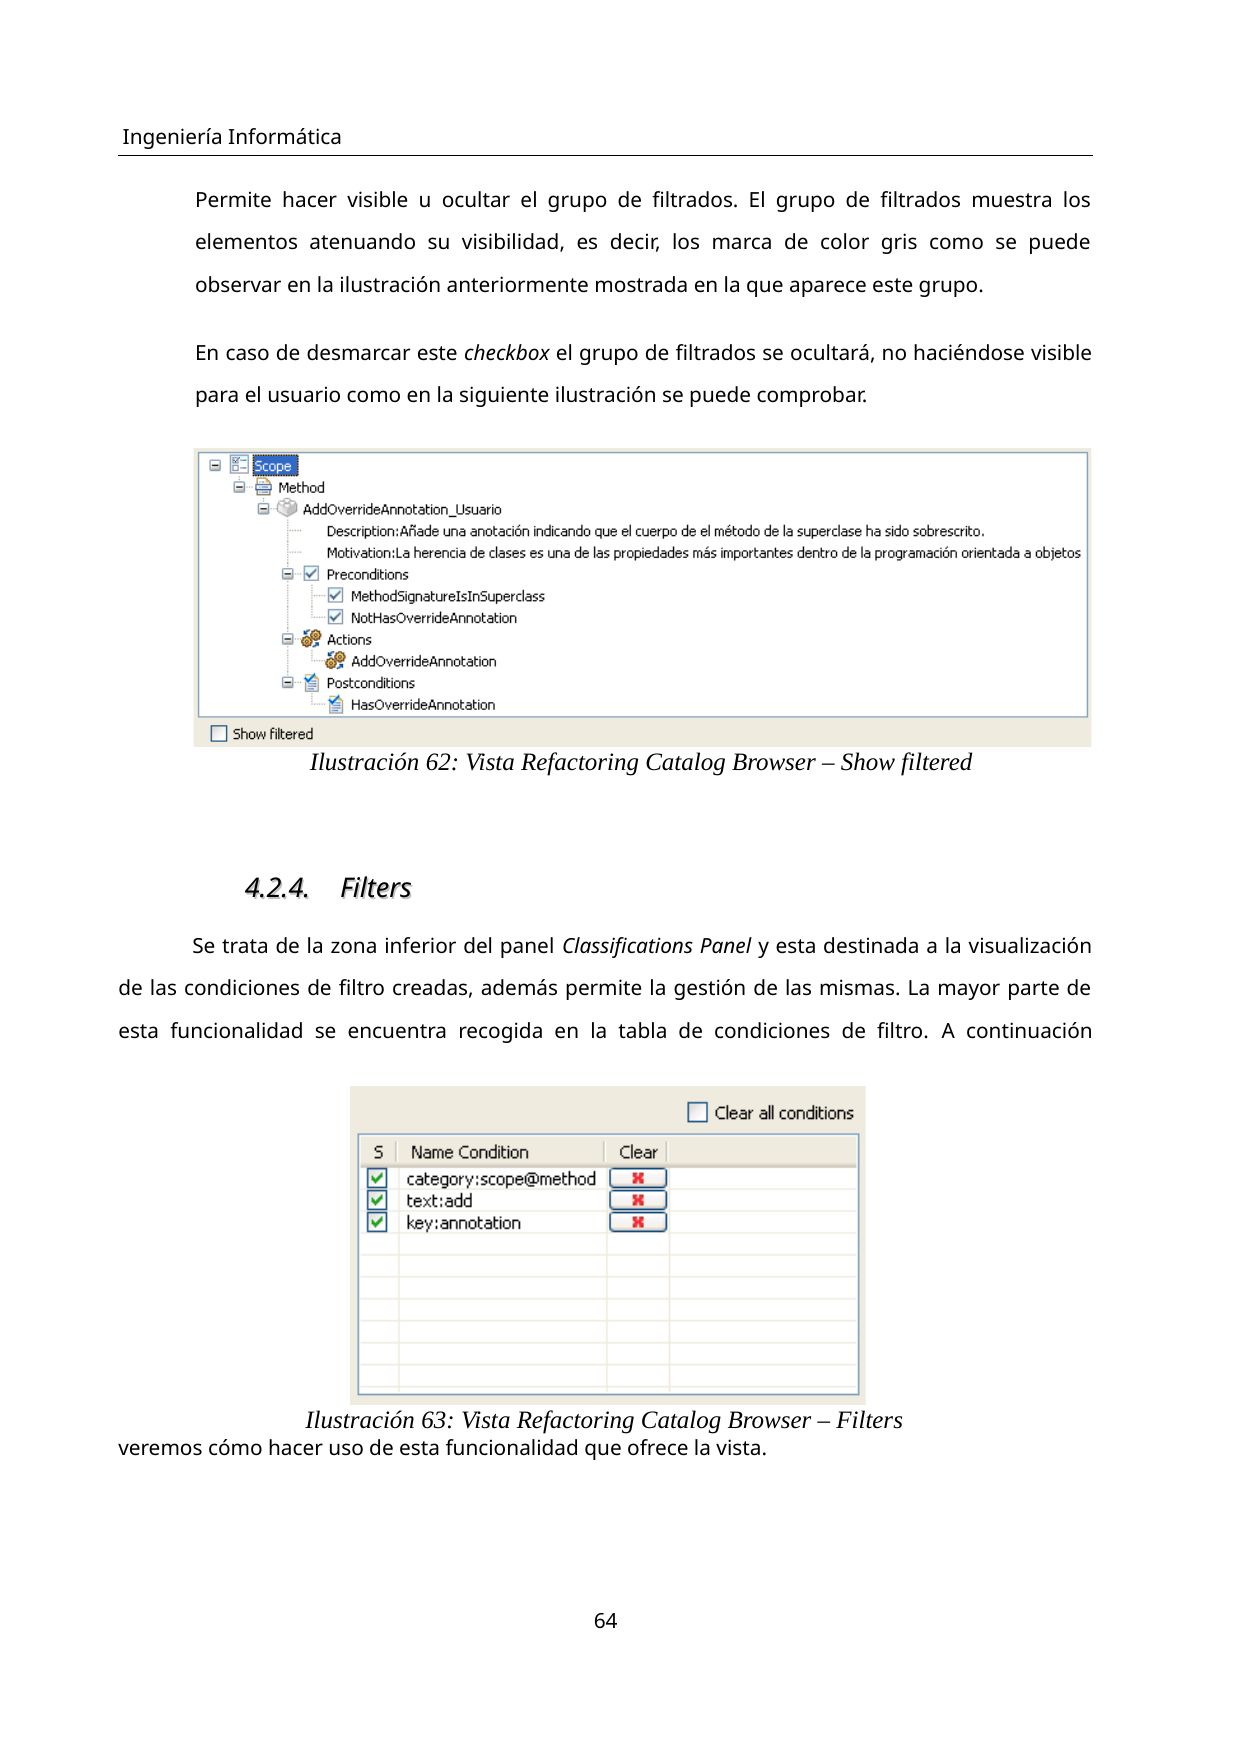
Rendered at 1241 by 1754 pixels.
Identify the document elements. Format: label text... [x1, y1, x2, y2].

text Permite hacer visible u ocultar el grupo de filtrados. El grupo de filtrados muestra los elementos atenuando su visibilidad, es decir, los marca de color gris como se puede observar en la ilustración anteriormente mostrada en la que aparece este grupo. [195, 185, 1093, 298]
subtitle Filters [310, 869, 1093, 906]
picture [350, 1086, 866, 1405]
text Ilustración 62: Vista Refactoring Catalog Browser – Show filtered [193, 747, 1091, 776]
text Se trata de la zona inferior del panel Classifications Panel y esta destinada a la visualización de las condiciones de filtro creadas, además permite la gestión de las mismas. La mayor parte de esta funcionalidad se encuentra recogida en la tabla de condiciones de filtro. A continuación veremos cómo hacer uso de esta funcionalidad que ofrece la vista. [118, 931, 1093, 1462]
picture [193, 448, 1092, 747]
text En caso de desmarcar este checkbox el grupo de filtrados se ocultará, no haciéndose visible para el usuario como en la siguiente ilustración se puede comprobar. [195, 338, 1093, 409]
text Ilustración 63: Vista Refactoring Catalog Browser – Filters [273, 1405, 937, 1433]
